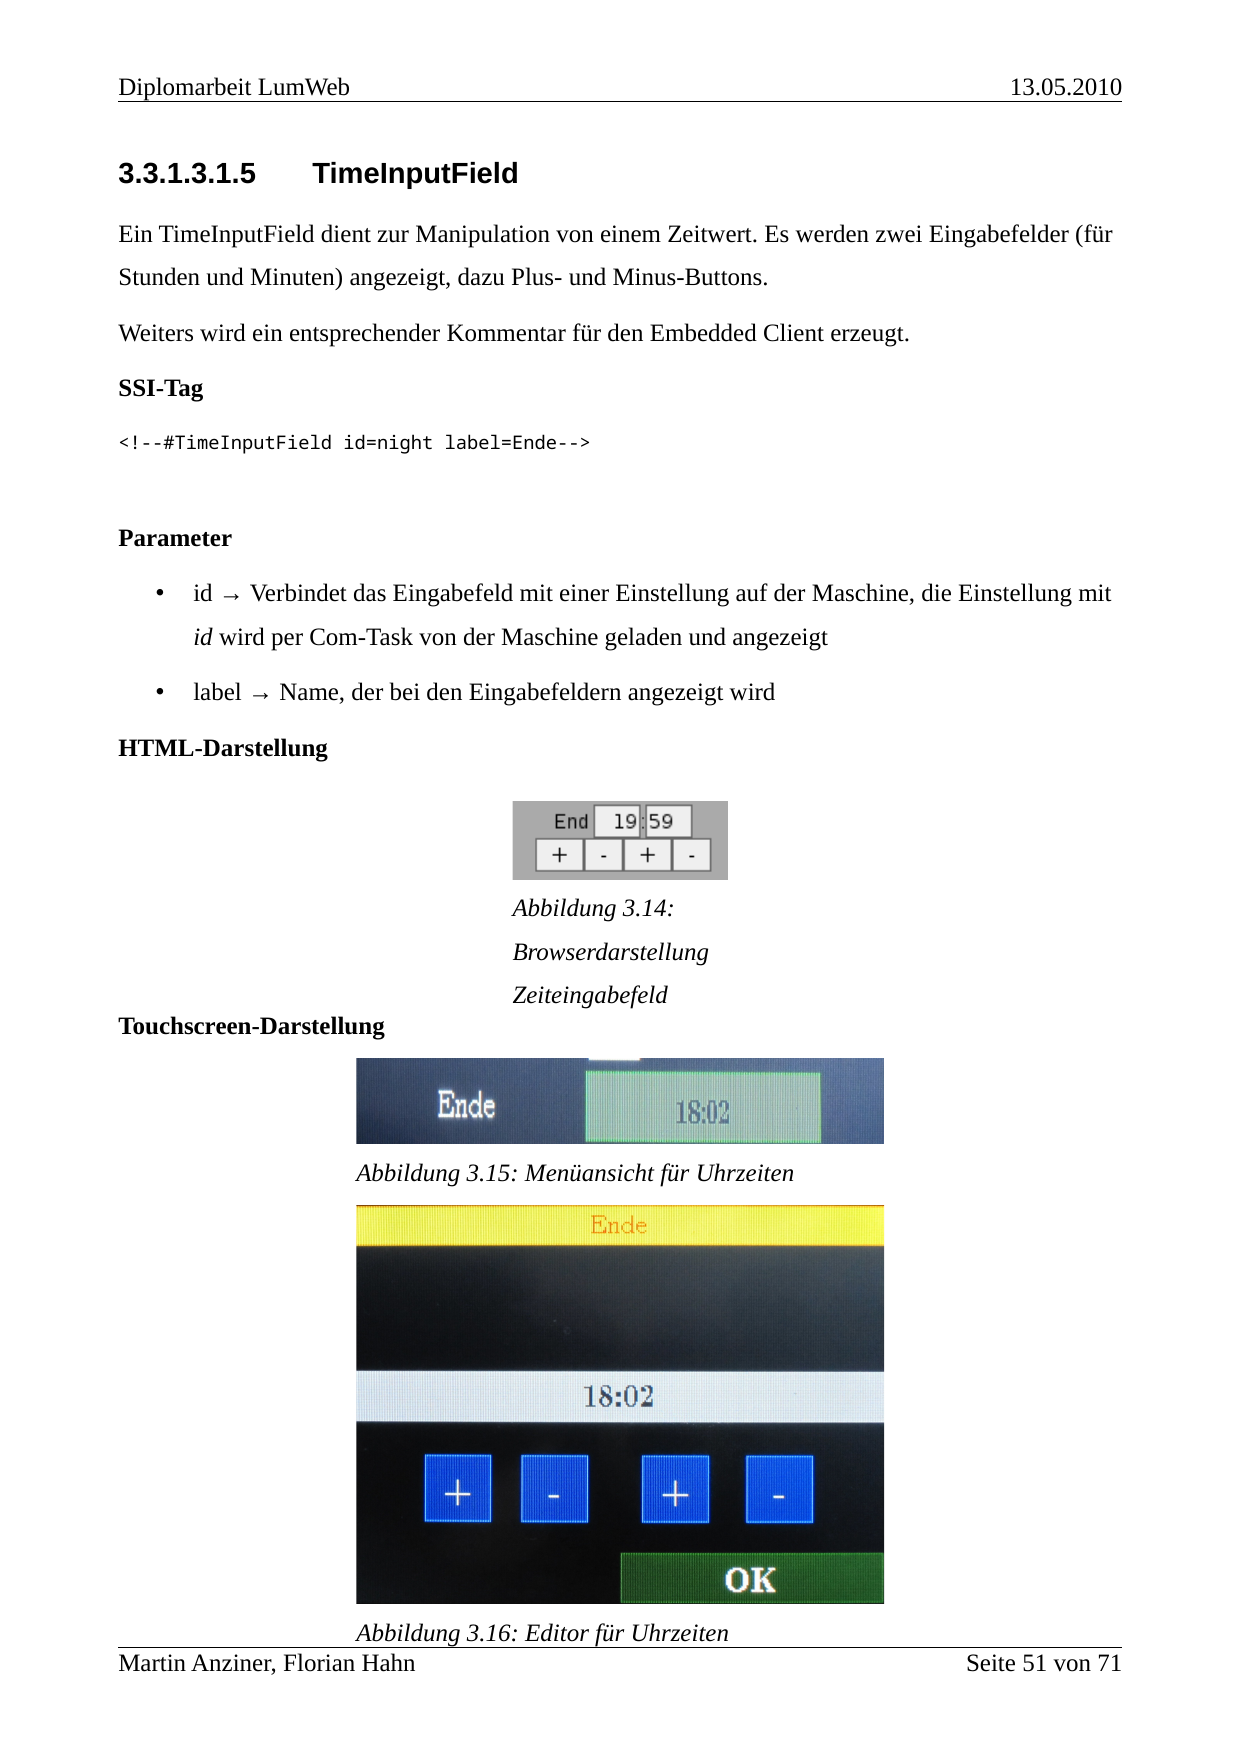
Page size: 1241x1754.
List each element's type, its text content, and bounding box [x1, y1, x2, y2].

list id → Verbindet das Eingabefeld mit einer Einstellung auf der Maschine, die Einstellung mit id wird per Com-Task von der Maschine geladen und angezeigt [156, 578, 1122, 650]
picture [356, 1080, 884, 1109]
text Touchscreen-Darstellung [118, 1011, 1122, 1040]
list label → Name, der bei den Eingabefeldern angezeigt wird [156, 677, 1122, 706]
subtitle TimeInputField [118, 156, 1122, 190]
text HTML-Darstellung [118, 733, 1122, 762]
picture [356, 1205, 885, 1604]
text <!--#TimeInputField id=night label=Ende--> [118, 429, 1122, 454]
text SSI-Tag [118, 373, 1122, 402]
text Weiters wird ein entsprechender Kommentar für den Embedded Client erzeugt. [118, 318, 1122, 346]
picture [512, 801, 728, 880]
text Abbildung 3.14: Browserdarstellung Zeiteingabefeld [512, 880, 728, 1008]
text Parameter [118, 523, 1122, 552]
text Abbildung 3.16: Editor für Uhrzeiten [356, 1604, 884, 1647]
text Ein TimeInputField dient zur Manipulation von einem Zeitwert. Es werden zwei Eingabefelder (für Stunden und Minuten) angezeigt, dazu Plus- und Minus-Buttons. [118, 219, 1122, 291]
text Abbildung 3.15: Menüansicht für Uhrzeiten [356, 1109, 884, 1187]
